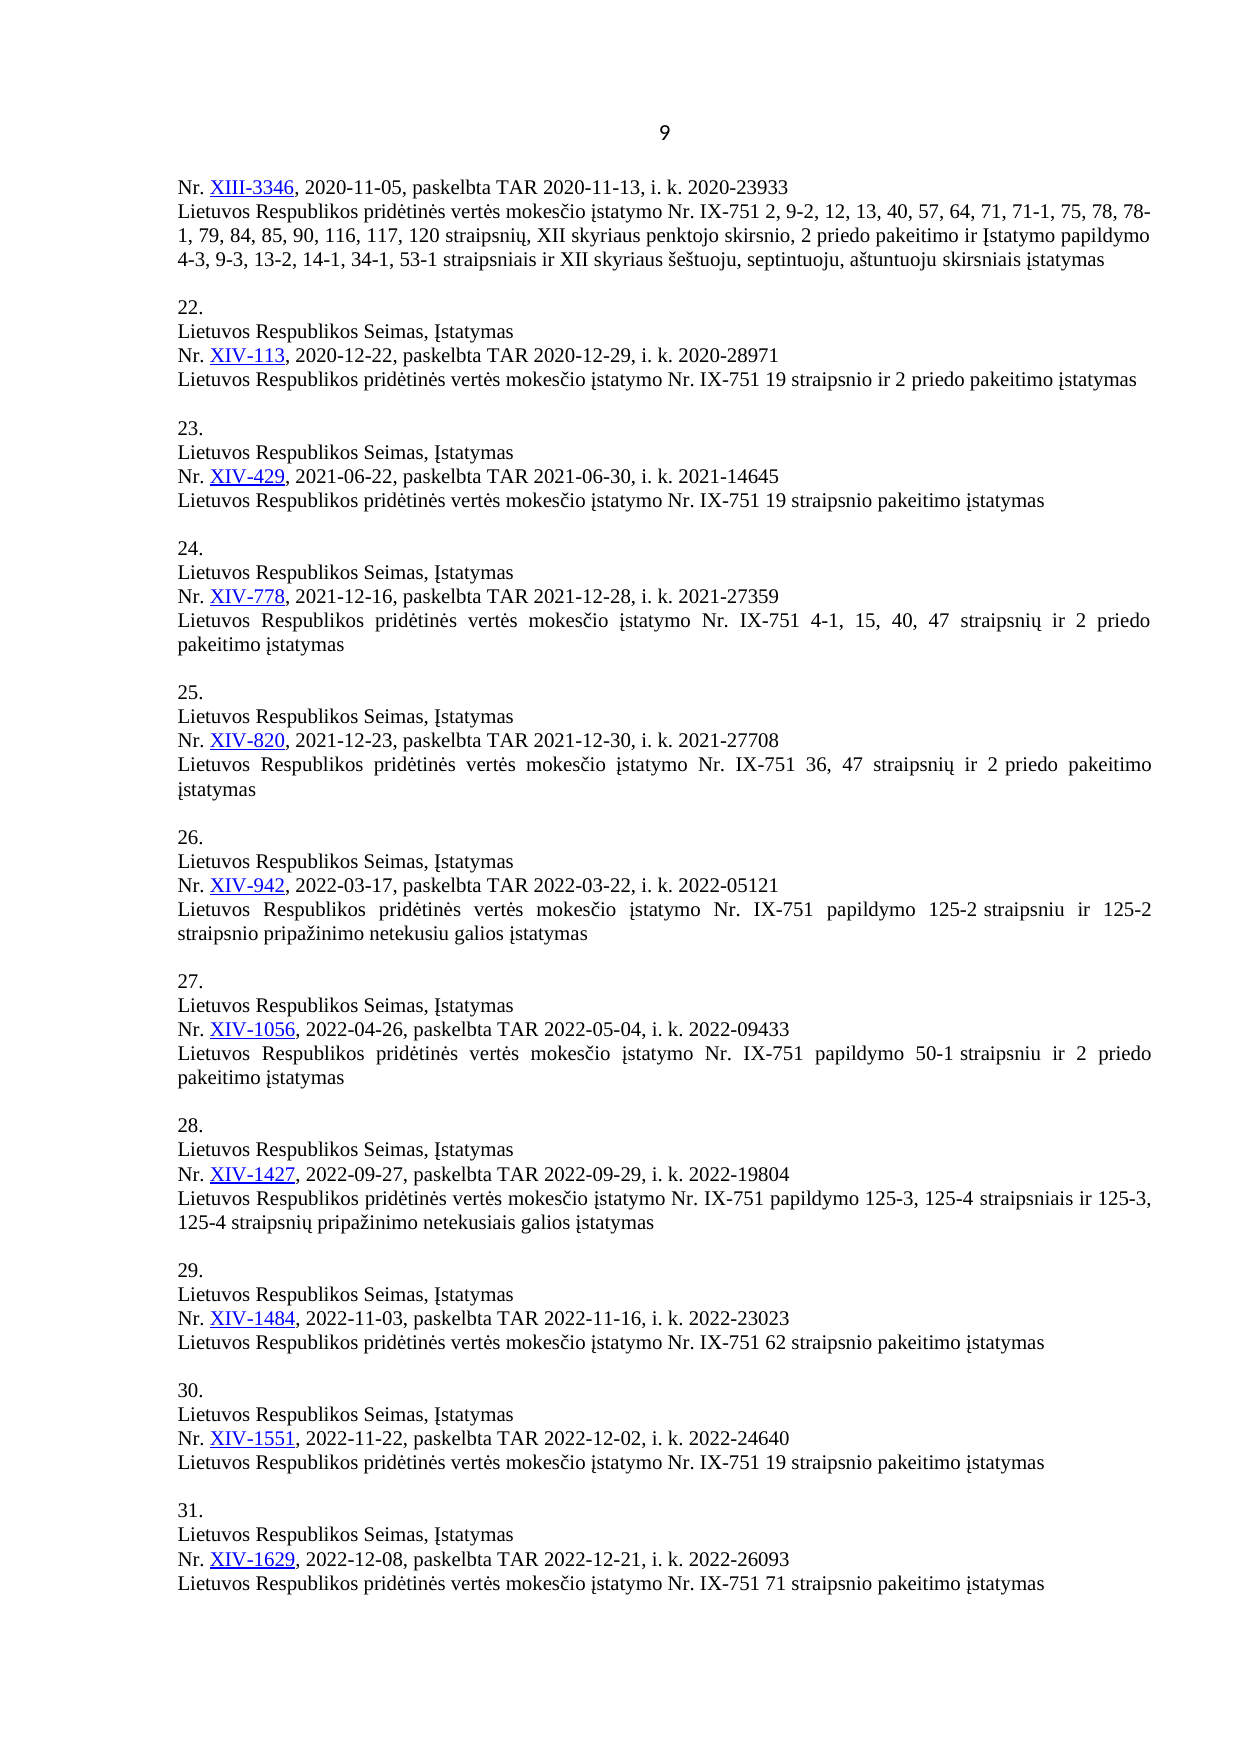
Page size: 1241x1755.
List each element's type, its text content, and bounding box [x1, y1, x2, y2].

text 26. [177, 824, 1152, 849]
text Lietuvos Respublikos Seimas, Įstatymas [177, 993, 1152, 1017]
text 24. [177, 536, 1152, 560]
text Lietuvos Respublikos pridėtinės vertės mokesčio įstatymo Nr. IX-751 papildymo 125-3, 125-4 straipsniais ir 125-3, 125-4 straipsnių pripažinimo netekusiais galios įstatymas [177, 1186, 1152, 1234]
text Lietuvos Respublikos pridėtinės vertės mokesčio įstatymo Nr. IX-751 62 straipsnio pakeitimo įstatymas [177, 1330, 1152, 1354]
text Nr. XIV-820, 2021-12-23, paskelbta TAR 2021-12-30, i. k. 2021-27708 [177, 728, 1152, 752]
text Lietuvos Respublikos pridėtinės vertės mokesčio įstatymo Nr. IX-751 papildymo 125-2 straipsniu ir 125-2 straipsnio pripažinimo netekusiu galios įstatymas [177, 897, 1152, 945]
text Nr. XIV-1551, 2022-11-22, paskelbta TAR 2022-12-02, i. k. 2022-24640 [177, 1426, 1152, 1450]
text Lietuvos Respublikos pridėtinės vertės mokesčio įstatymo Nr. IX-751 papildymo 50-1 straipsniu ir 2 priedo pakeitimo įstatymas [177, 1041, 1152, 1089]
text 29. [177, 1258, 1152, 1282]
text Nr. XIV-1427, 2022-09-27, paskelbta TAR 2022-09-29, i. k. 2022-19804 [177, 1161, 1152, 1186]
text 27. [177, 969, 1152, 993]
text Lietuvos Respublikos Seimas, Įstatymas [177, 439, 1152, 464]
text Lietuvos Respublikos Seimas, Įstatymas [177, 704, 1152, 728]
text 30. [177, 1378, 1152, 1402]
text Lietuvos Respublikos Seimas, Įstatymas [177, 560, 1152, 584]
text Nr. XIII-3346, 2020-11-05, paskelbta TAR 2020-11-13, i. k. 2020-23933 [177, 175, 1152, 199]
text Nr. XIV-429, 2021-06-22, paskelbta TAR 2021-06-30, i. k. 2021-14645 [177, 464, 1152, 488]
text 28. [177, 1113, 1152, 1137]
text Lietuvos Respublikos Seimas, Įstatymas [177, 1522, 1152, 1546]
text Lietuvos Respublikos pridėtinės vertės mokesčio įstatymo Nr. IX-751 71 straipsnio pakeitimo įstatymas [177, 1571, 1152, 1594]
text Lietuvos Respublikos Seimas, Įstatymas [177, 1402, 1152, 1426]
text Nr. XIV-1056, 2022-04-26, paskelbta TAR 2022-05-04, i. k. 2022-09433 [177, 1017, 1152, 1041]
text Lietuvos Respublikos pridėtinės vertės mokesčio įstatymo Nr. IX-751 36, 47 straipsnių ir 2 priedo pakeitimo įstatymas [177, 752, 1152, 801]
text 23. [177, 416, 1152, 439]
text Nr. XIV-113, 2020-12-22, paskelbta TAR 2020-12-29, i. k. 2020-28971 [177, 343, 1152, 367]
text Lietuvos Respublikos Seimas, Įstatymas [177, 1137, 1152, 1161]
text 31. [177, 1498, 1152, 1522]
text Lietuvos Respublikos Seimas, Įstatymas [177, 849, 1152, 873]
text Lietuvos Respublikos pridėtinės vertės mokesčio įstatymo Nr. IX-751 2, 9-2, 12, 13, 40, 57, 64, 71, 71-1, 75, 78, 78-1, 79, 84, 85, 90, 116, 117, 120 straipsnių, XII skyriaus penktojo skirsnio, 2 priedo pakeitimo ir Įstatymo papildymo 4-3, 9-3, 13-2, 14-1, 34-1, 53-1 straipsniais ir XII skyriaus šeštuoju, septintuoju, aštuntuoju skirsniais įstatymas [177, 199, 1152, 271]
text Nr. XIV-1629, 2022-12-08, paskelbta TAR 2022-12-21, i. k. 2022-26093 [177, 1546, 1152, 1571]
text Nr. XIV-942, 2022-03-17, paskelbta TAR 2022-03-22, i. k. 2022-05121 [177, 873, 1152, 897]
text Lietuvos Respublikos pridėtinės vertės mokesčio įstatymo Nr. IX-751 4-1, 15, 40, 47 straipsnių ir 2 priedo pakeitimo įstatymas [177, 608, 1152, 656]
text 22. [177, 295, 1152, 319]
text Nr. XIV-778, 2021-12-16, paskelbta TAR 2021-12-28, i. k. 2021-27359 [177, 584, 1152, 608]
text 25. [177, 680, 1152, 704]
text Lietuvos Respublikos pridėtinės vertės mokesčio įstatymo Nr. IX-751 19 straipsnio pakeitimo įstatymas [177, 1450, 1152, 1474]
text Nr. XIV-1484, 2022-11-03, paskelbta TAR 2022-11-16, i. k. 2022-23023 [177, 1306, 1152, 1330]
text Lietuvos Respublikos pridėtinės vertės mokesčio įstatymo Nr. IX-751 19 straipsnio ir 2 priedo pakeitimo įstatymas [177, 367, 1152, 391]
text Lietuvos Respublikos Seimas, Įstatymas [177, 319, 1152, 343]
text Lietuvos Respublikos Seimas, Įstatymas [177, 1282, 1152, 1306]
text Lietuvos Respublikos pridėtinės vertės mokesčio įstatymo Nr. IX-751 19 straipsnio pakeitimo įstatymas [177, 488, 1152, 512]
